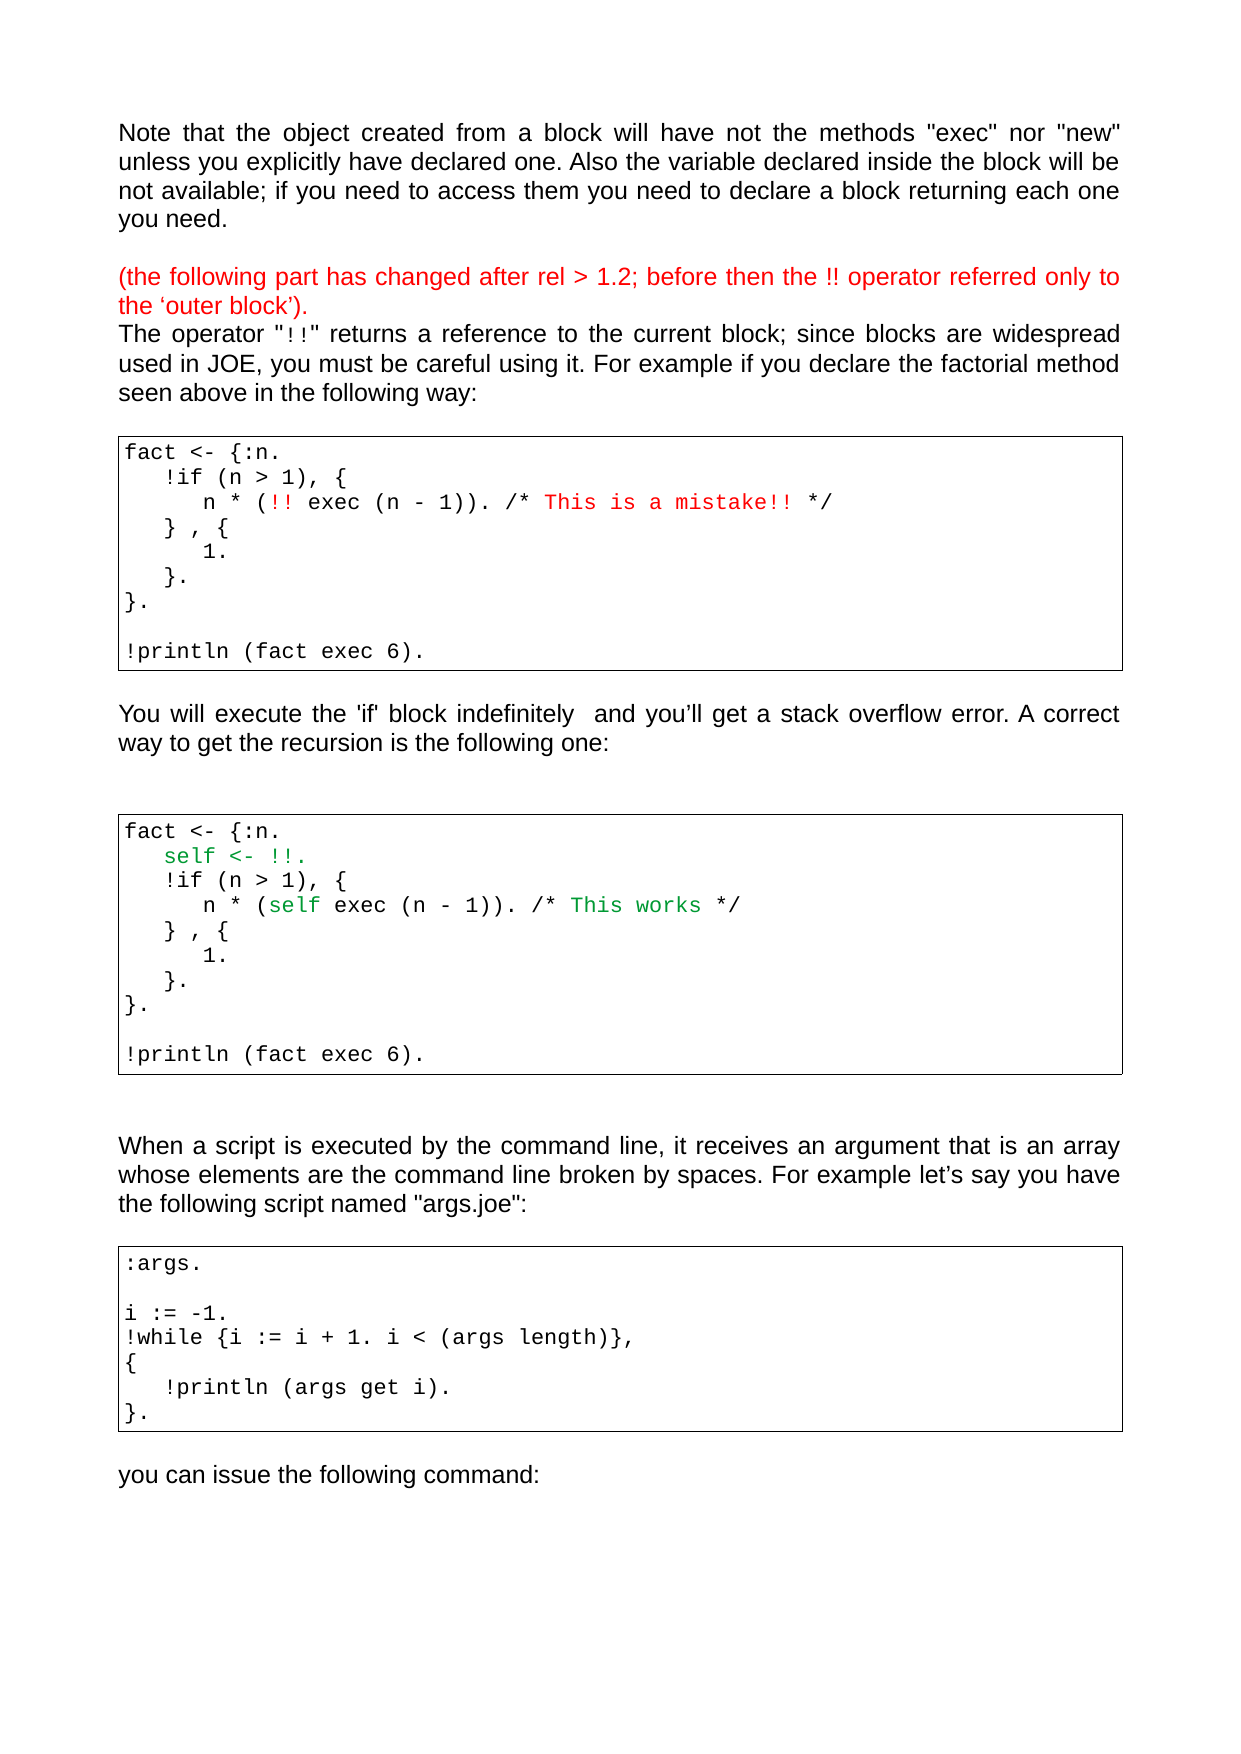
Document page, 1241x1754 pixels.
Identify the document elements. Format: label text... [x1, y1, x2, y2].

text (the following part has changed after rel > 1.2; before then the !! operator referred only to the ‘outer block’). [118, 262, 1122, 319]
table_header :args. i := -1. !while {i := i + 1. i < (args length)}, { !println (args get i). }. [119, 1247, 1122, 1431]
table_header fact <- {:n. !if (n > 1), { n * (!! exec (n - 1)). /* This is a mistake!! */ } , { 1. }. }. !println (fact exec 6). [119, 437, 1122, 670]
text You will execute the 'if' block indefinitely and you’ll get a stack overflow error. A correct way to get the recursion is the following one: [118, 699, 1122, 757]
table_header fact <- {:n. self <- !!. !if (n > 1), { n * (self exec (n - 1)). /* This works */ } , { 1. }. }. !println (fact exec 6). [119, 815, 1122, 1074]
text you can issue the following command: [118, 1460, 1122, 1489]
text Note that the object created from a block will have not the methods "exec" nor "new" unless you explicitly have declared one. Also the variable declared inside the block will be not available; if you need to access them you need to declare a block returning each one you need. [118, 118, 1122, 233]
text When a script is executed by the command line, it receives an argument that is an array whose elements are the command line broken by spaces. For example let’s say you have the following script named "args.joe": [118, 1131, 1122, 1217]
text The operator "!!" returns a reference to the current block; since blocks are widespread used in JOE, you must be careful using it. For example if you declare the factorial method seen above in the following way: [118, 319, 1122, 407]
